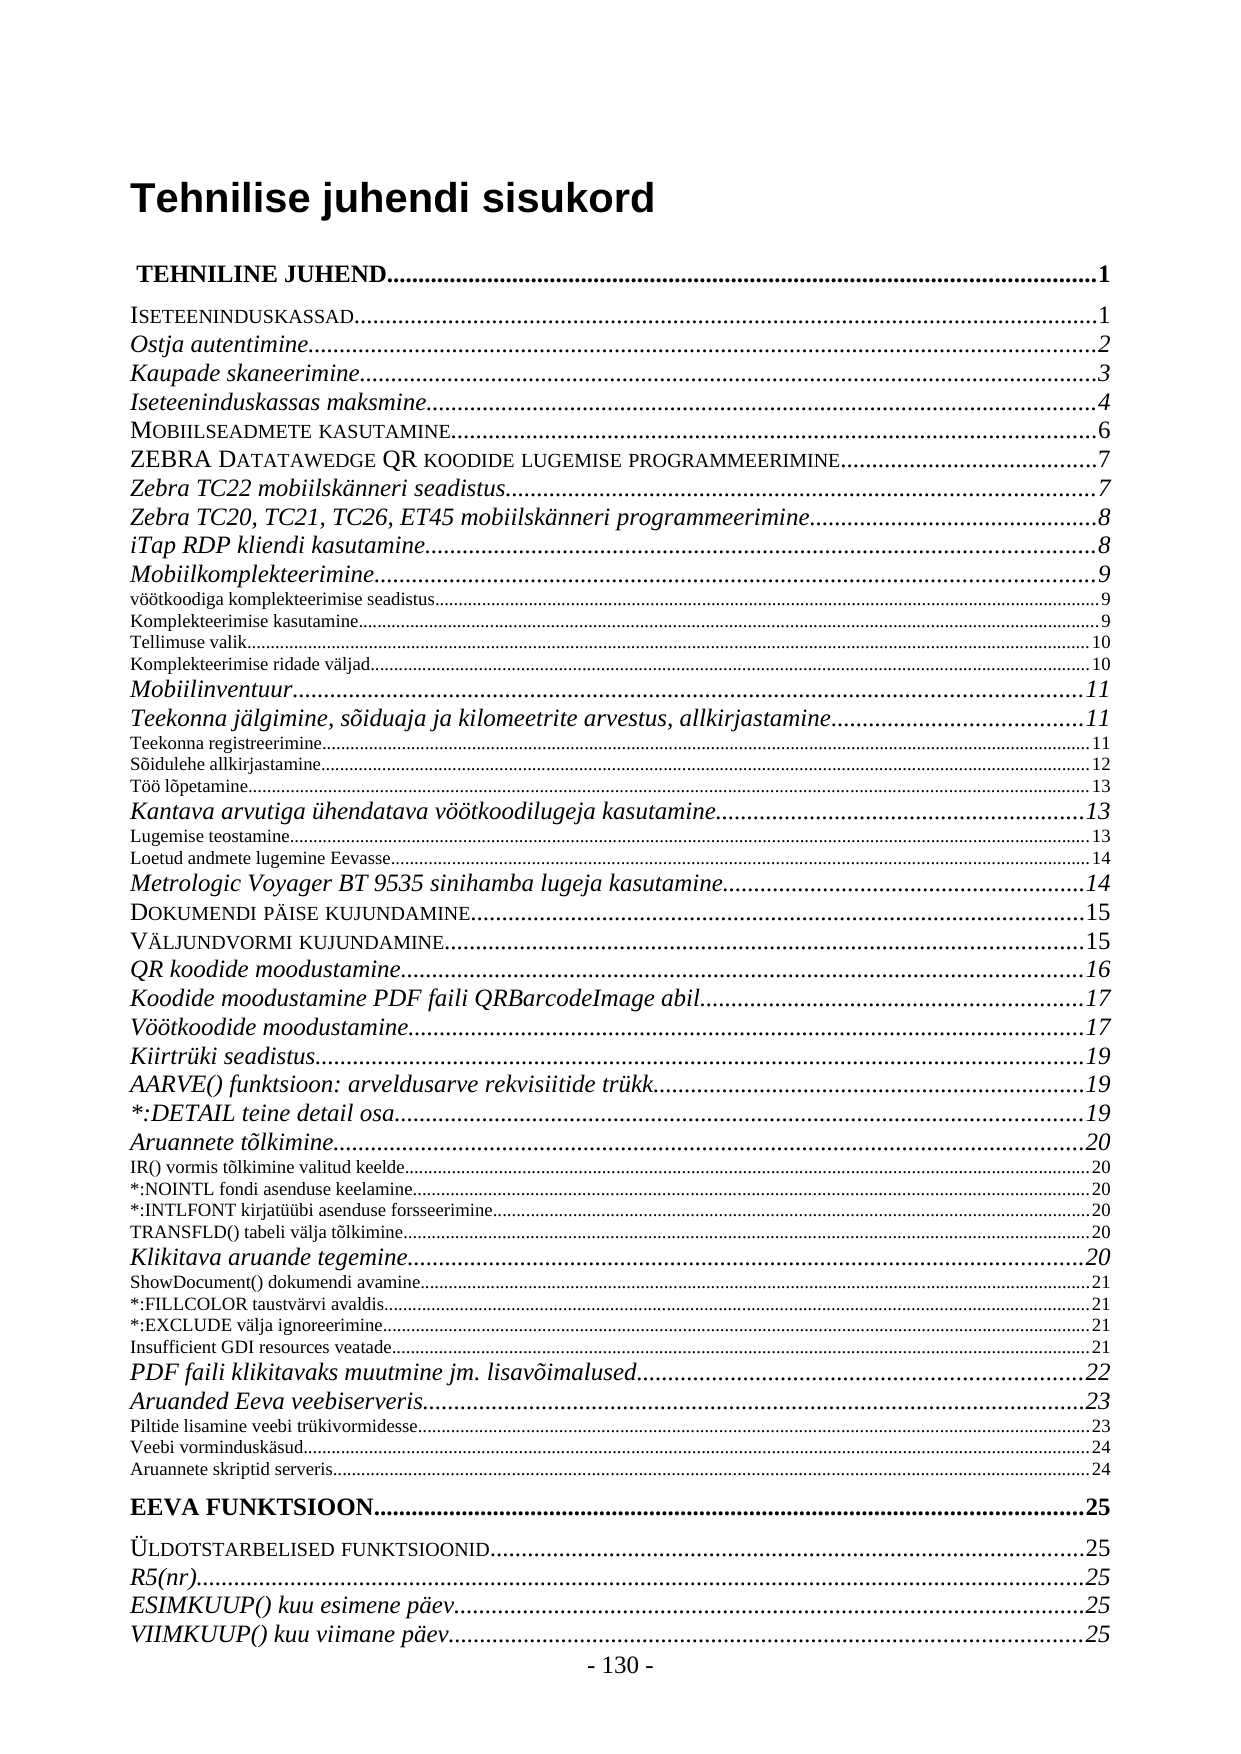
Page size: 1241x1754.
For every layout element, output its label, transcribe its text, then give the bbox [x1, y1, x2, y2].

text ESIMKUUP() kuu esimene päev 25 [130, 1591, 1110, 1619]
text Insufficient GDI resources veatade 21 [130, 1336, 1110, 1357]
text Metrologic Voyager BT 9535 sinihamba lugeja kasutamine 14 [130, 868, 1110, 897]
text Veebi vorminduskäsud 24 [130, 1436, 1110, 1458]
text iTap RDP kliendi kasutamine 8 [130, 531, 1110, 559]
text AARVE() funktsioon: arveldusarve rekvisiitide trükk 19 [130, 1069, 1110, 1098]
text QR koodide moodustamine 16 [130, 954, 1110, 983]
text Klikitava aruande tegemine 20 [130, 1242, 1110, 1271]
text Loetud andmete lugemine Eevasse 14 [130, 847, 1110, 868]
text PDF faili klikitavaks muutmine jm. lisavõimalused 22 [130, 1357, 1110, 1386]
text Komplekteerimise ridade väljad 10 [130, 653, 1110, 674]
text Ostja autentimine 2 [130, 329, 1110, 358]
text Kiirtrüki seadistus 19 [130, 1041, 1110, 1069]
text Dokumendi päise kujundamine 15 [130, 897, 1110, 926]
text *:NOINTL fondi asenduse keelamine 20 [130, 1177, 1110, 1199]
text Zebra TC20, TC21, TC26, ET45 mobiilskänneri programmeerimine 8 [130, 502, 1110, 531]
text ZEBRA Datatawedge QR koodide lugemise programmeerimine 7 [130, 444, 1110, 473]
text EEVA FUNKTSIOON 25 [130, 1492, 1110, 1521]
subtitle Tehnilise juhendi sisukord [130, 174, 1110, 222]
text Koodide moodustamine PDF faili QRBarcodeImage abil 17 [130, 983, 1110, 1012]
text *:EXCLUDE välja ignoreerimine 21 [130, 1314, 1110, 1336]
text Tellimuse valik 10 [130, 631, 1110, 653]
text *:DETAIL teine detail osa 19 [130, 1098, 1110, 1127]
text Iseteeninduskassas maksmine 4 [130, 387, 1110, 416]
text Sõidulehe allkirjastamine 12 [130, 753, 1110, 775]
text Kantava arvutiga ühendatava vöötkoodilugeja kasutamine 13 [130, 796, 1110, 825]
text Kaupade skaneerimine 3 [130, 358, 1110, 387]
text Töö lõpetamine 13 [130, 775, 1110, 796]
text TEHNILINE JUHEND 1 [130, 259, 1110, 288]
text TRANSFLD() tabeli välja tõlkimine 20 [130, 1221, 1110, 1242]
text Mobiilkomplekteerimine 9 [130, 559, 1110, 588]
text Zebra TC22 mobiilskänneri seadistus 7 [130, 473, 1110, 502]
text Aruannete skriptid serveris 24 [130, 1458, 1110, 1479]
text Iseteeninduskassad 1 [130, 301, 1110, 329]
text Väljundvormi kujundamine 15 [130, 926, 1110, 954]
text Mobiilinventuur 11 [130, 674, 1110, 703]
text VIIMKUUP() kuu viimane päev 25 [130, 1619, 1110, 1648]
text Teekonna jälgimine, sõiduaja ja kilomeetrite arvestus, allkirjastamine 11 [130, 703, 1110, 732]
text Vöötkoodide moodustamine 17 [130, 1012, 1110, 1041]
text R5(nr) 25 [130, 1562, 1110, 1591]
text Teekonna registreerimine 11 [130, 732, 1110, 753]
text Aruannete tõlkimine 20 [130, 1127, 1110, 1156]
text Piltide lisamine veebi trükivormidesse 23 [130, 1414, 1110, 1436]
text Üldotstarbelised funktsioonid 25 [130, 1533, 1110, 1562]
text *:FILLCOLOR taustvärvi avaldis 21 [130, 1292, 1110, 1314]
text Komplekteerimise kasutamine 9 [130, 609, 1110, 631]
text Mobiilseadmete kasutamine 6 [130, 416, 1110, 444]
text Aruanded Eeva veebiserveris 23 [130, 1386, 1110, 1414]
text IR() vormis tõlkimine valitud keelde 20 [130, 1156, 1110, 1177]
text ShowDocument() dokumendi avamine 21 [130, 1271, 1110, 1292]
text *:INTLFONT kirjatüübi asenduse forsseerimine 20 [130, 1199, 1110, 1221]
text vöötkoodiga komplekteerimise seadistus 9 [130, 588, 1110, 609]
text Lugemise teostamine 13 [130, 825, 1110, 847]
